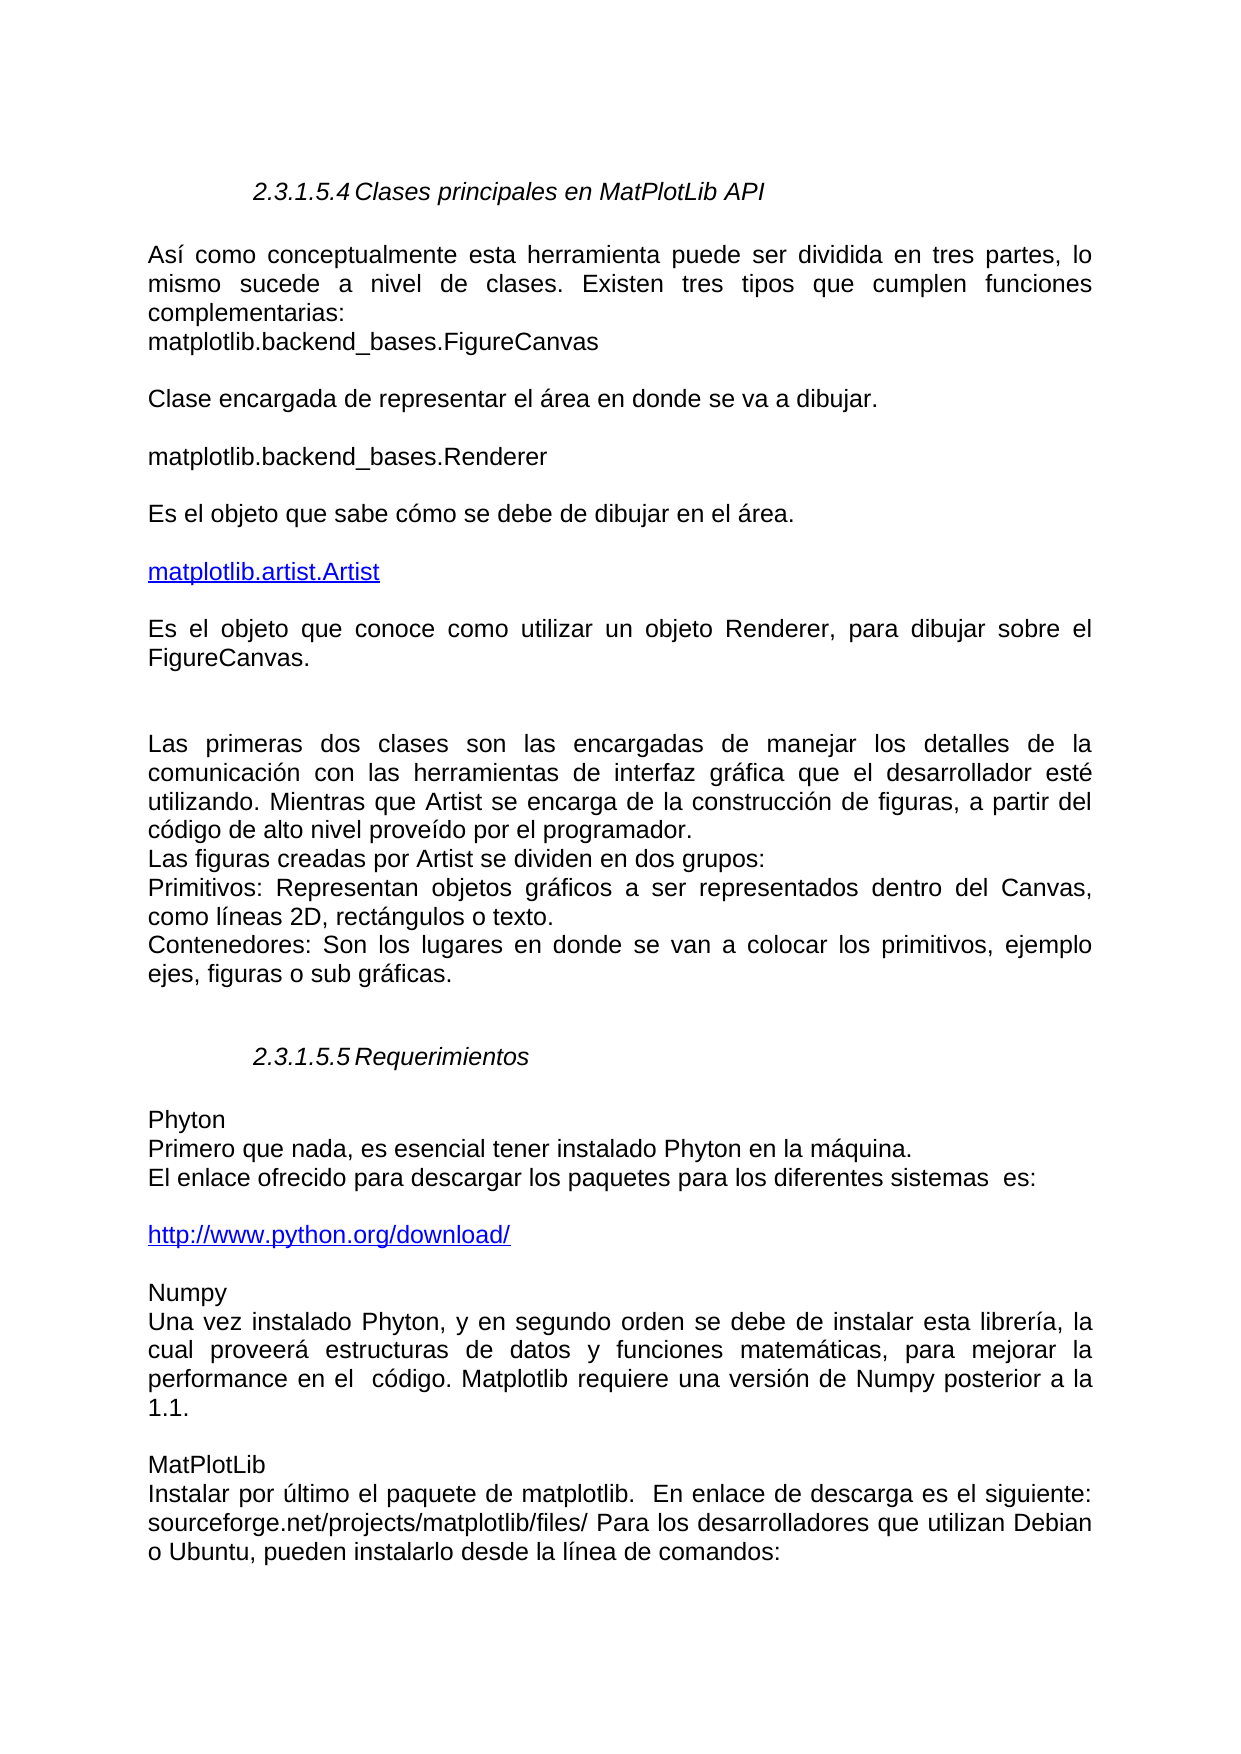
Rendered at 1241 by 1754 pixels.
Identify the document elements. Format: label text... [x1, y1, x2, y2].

text Es el objeto que sabe cómo se debe de dibujar en el área. [148, 499, 1092, 528]
text Phyton [148, 1105, 1092, 1134]
text El enlace ofrecido para descargar los paquetes para los diferentes sistemas es: [148, 1163, 1092, 1191]
text Es el objeto que conoce como utilizar un objeto Renderer, para dibujar sobre el FigureCanvas. [148, 614, 1092, 671]
text Así como conceptualmente esta herramienta puede ser dividida en tres partes, lo mismo sucede a nivel de clases. Existen tres tipos que cumplen funciones complementarias: [148, 240, 1092, 326]
text Instalar por último el paquete de matplotlib. En enlace de descarga es el siguiente: sourceforge.net/projects/matplotlib/files/ Para los desarrolladores que utilizan Debian o Ubuntu, pueden instalarlo desde la línea de comandos: [148, 1479, 1092, 1565]
text matplotlib.backend_bases.Renderer [148, 441, 1092, 470]
text Numpy [148, 1278, 1092, 1306]
text Contenedores: Son los lugares en donde se van a colocar los primitivos, ejemplo ejes, figuras o sub gráficas. [148, 930, 1092, 988]
text Primero que nada, es esencial tener instalado Phyton en la máquina. [148, 1134, 1092, 1163]
text Clase encargada de representar el área en donde se va a dibujar. [148, 384, 1092, 413]
text matplotlib.backend_bases.FigureCanvas [148, 326, 1092, 355]
text matplotlib.artist.Artist [148, 556, 1092, 585]
subtitle Clases principales en MatPlotLib API [253, 176, 1092, 205]
text http://www.python.org/download/ [148, 1220, 1092, 1249]
text Una vez instalado Phyton, y en segundo orden se debe de instalar esta librería, la cual proveerá estructuras de datos y funciones matemáticas, para mejorar la performance en el código. Matplotlib requiere una versión de Numpy posterior a la 1.1. [148, 1306, 1092, 1421]
subtitle Requerimientos [253, 1041, 1092, 1070]
text Las primeras dos clases son las encargadas de manejar los detalles de la comunicación con las herramientas de interfaz gráfica que el desarrollador esté utilizando. Mientras que Artist se encarga de la construcción de figuras, a partir del código de alto nivel proveído por el programador. [148, 729, 1092, 844]
text Primitivos: Representan objetos gráficos a ser representados dentro del Canvas, como líneas 2D, rectángulos o texto. [148, 873, 1092, 930]
text Las figuras creadas por Artist se dividen en dos grupos: [148, 844, 1092, 873]
text MatPlotLib [148, 1450, 1092, 1479]
